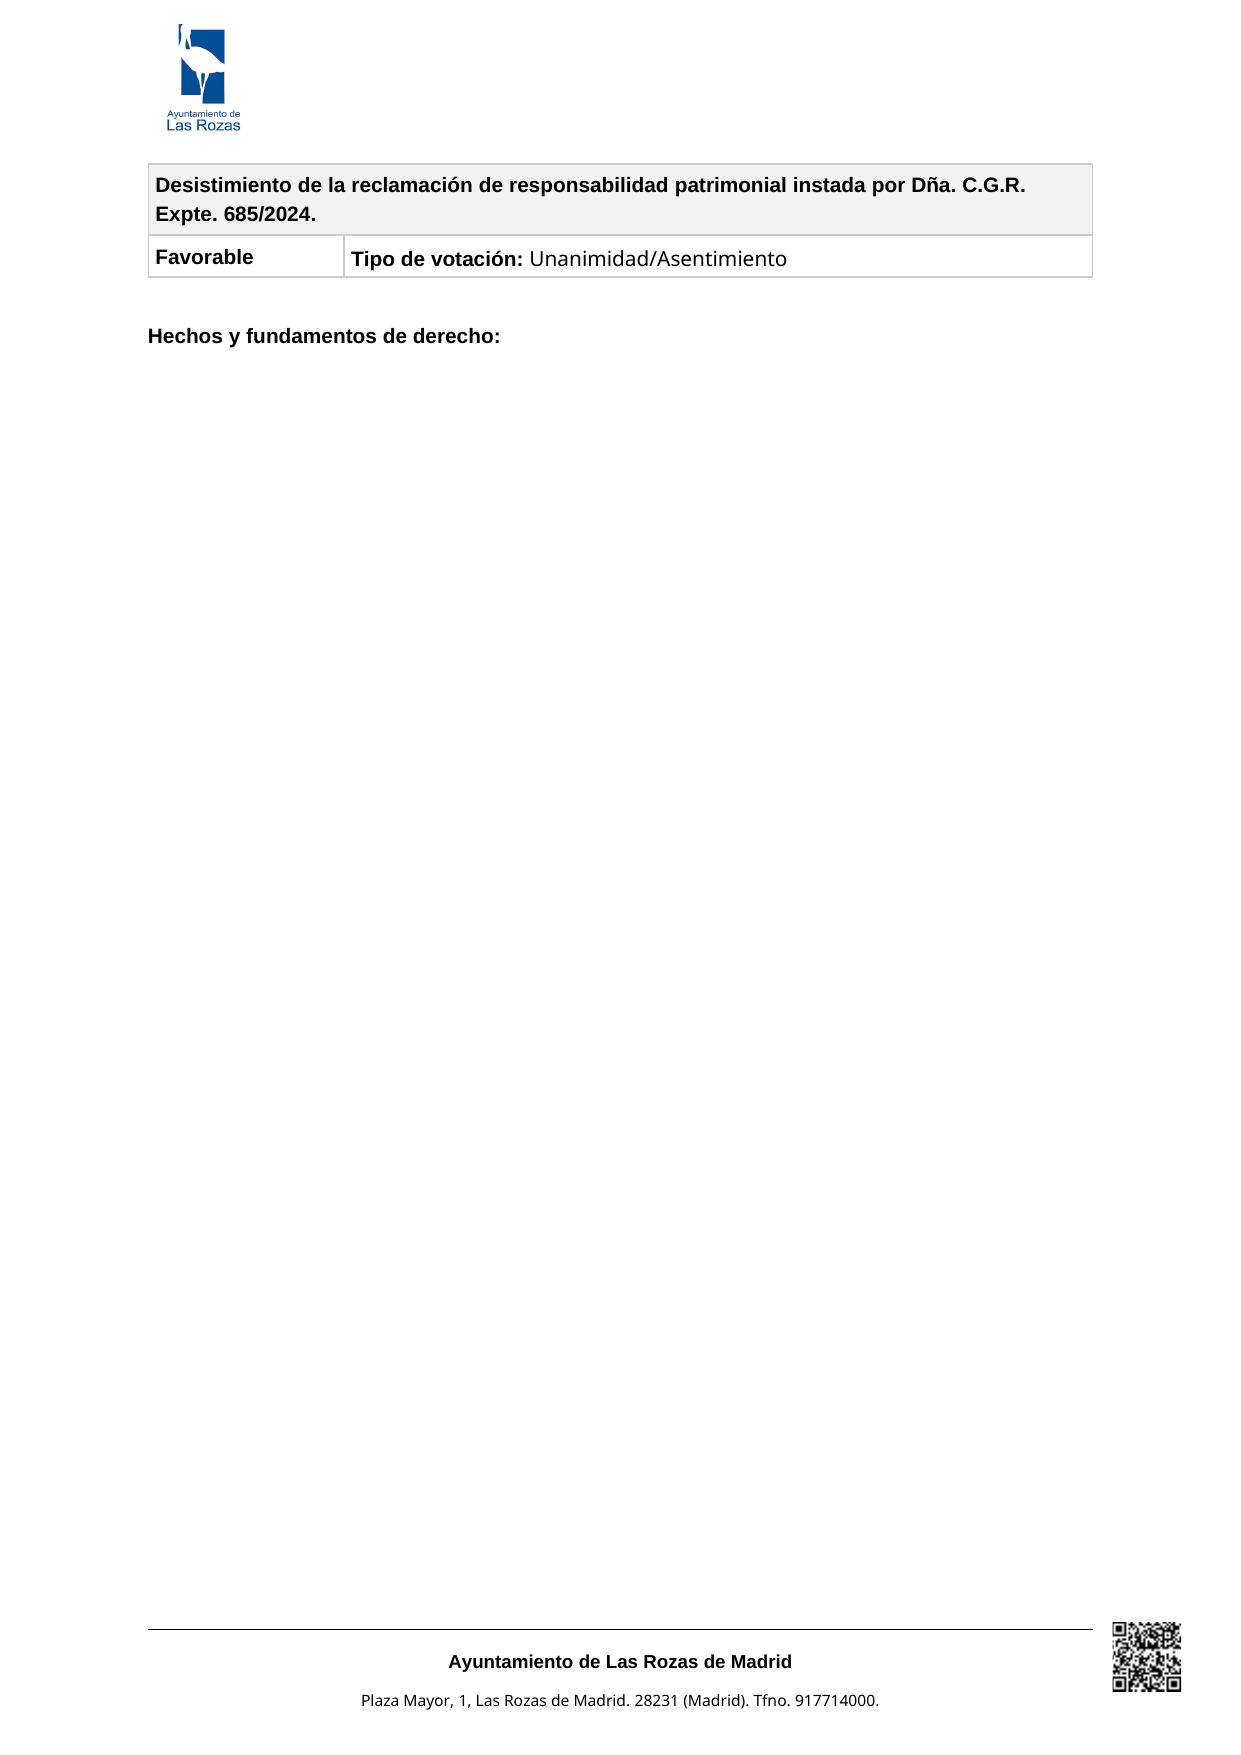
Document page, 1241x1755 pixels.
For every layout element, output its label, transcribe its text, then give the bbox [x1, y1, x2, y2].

table_cell Favorable [149, 236, 343, 276]
table_header Desistimiento de la reclamación de responsabilidad patrimonial instada por Dña. C.G.R. Expte. 685/2024. [149, 165, 1092, 234]
table_cell Tipo de votación: Unanimidad/Asentimiento [345, 236, 1092, 276]
subtitle Hechos y fundamentos de derecho: [148, 324, 1105, 348]
